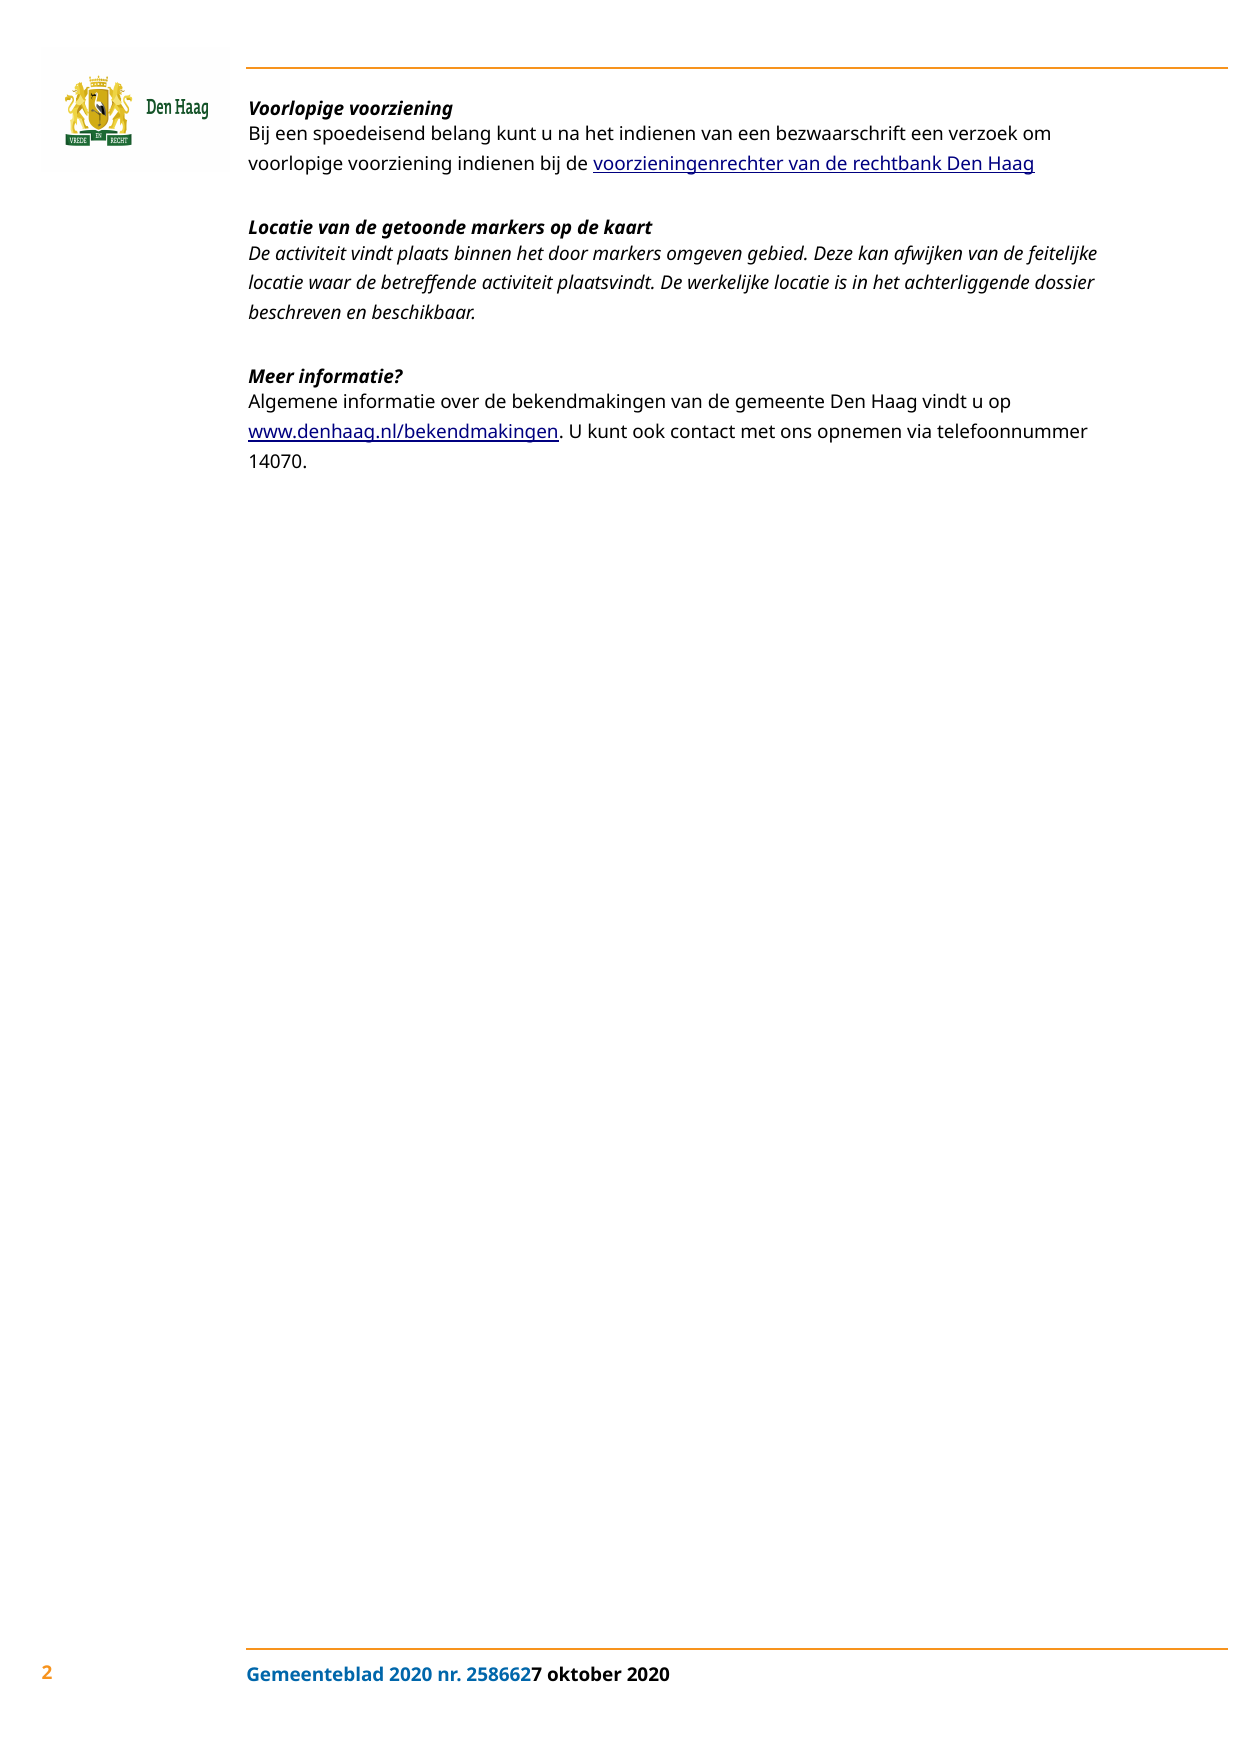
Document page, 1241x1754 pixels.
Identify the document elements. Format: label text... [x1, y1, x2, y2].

text Meer informatie? [248, 363, 1152, 389]
text Locatie van de getoonde markers op de kaart [248, 214, 1152, 240]
text Voorlopige voorziening [248, 95, 1152, 121]
picture [41, 47, 231, 172]
text De activiteit vindt plaats binnen het door markers omgeven gebied. Deze kan afwijken van de feitelijke locatie waar de betreffende activiteit plaatsvindt. De werkelijke locatie is in het achterliggende dossier beschreven en beschikbaar. [248, 240, 1152, 325]
text Algemene informatie over de bekendmakingen van de gemeente Den Haag vindt u op www.denhaag.nl/bekendmakingen. U kunt ook contact met ons opnemen via telefoonnummer 14070. [248, 389, 1152, 473]
text Bij een spoedeisend belang kunt u na het indienen van een bezwaarschrift een verzoek om voorlopige voorziening indienen bij de voorzieningenrechter van de rechtbank Den Haag [248, 121, 1152, 176]
